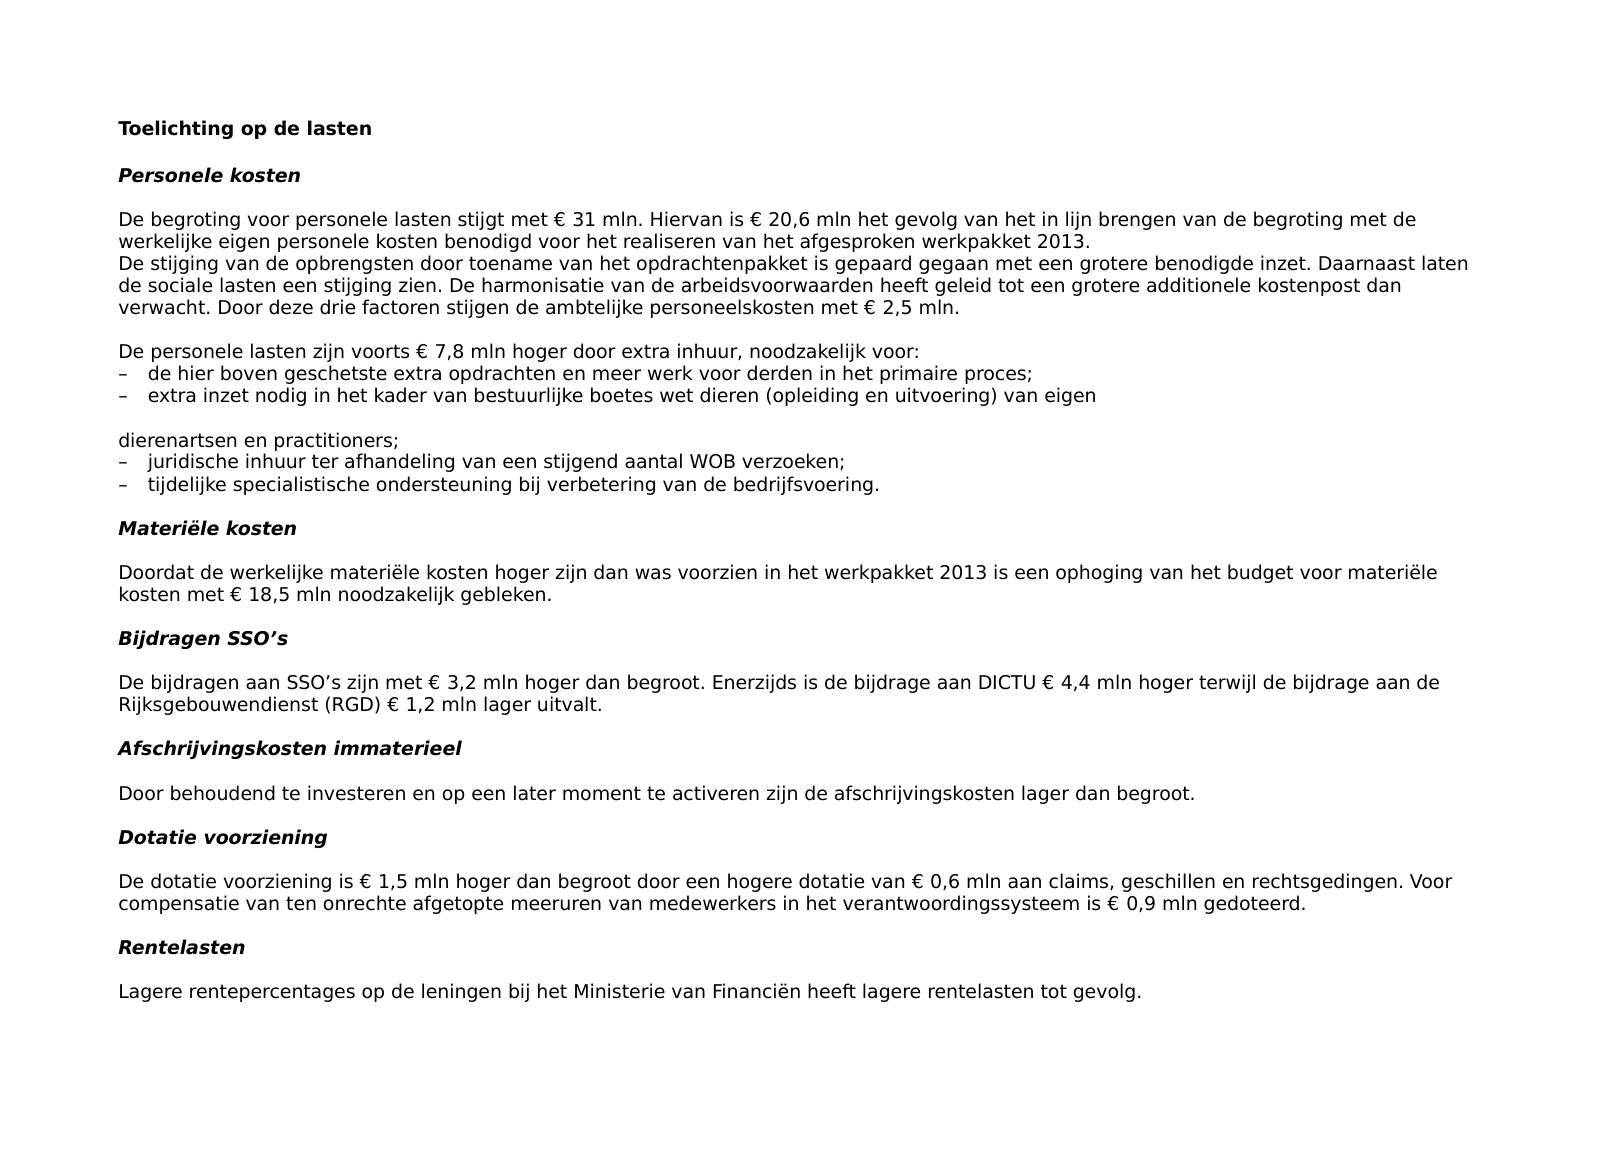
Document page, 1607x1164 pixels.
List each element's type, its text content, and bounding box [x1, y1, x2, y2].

text – extra inzet nodig in het kader van bestuurlijke boetes wet dieren (opleiding en uitvoering) van eigen [118, 385, 1488, 407]
subtitle Materiële kosten [118, 518, 1488, 539]
subtitle Rentelasten [118, 937, 1488, 959]
text dierenartsen en practitioners; [118, 429, 1488, 451]
subtitle Dotatie voorziening [118, 827, 1488, 848]
subtitle Toelichting op de lasten [118, 118, 1488, 140]
subtitle Afschrijvingskosten immaterieel [118, 738, 1488, 760]
text – de hier boven geschetste extra opdrachten en meer werk voor derden in het primaire proces; [118, 363, 1488, 385]
text De dotatie voorziening is € 1,5 mln hoger dan begroot door een hogere dotatie van € 0,6 mln aan claims, geschillen en rechtsgedingen. Voor compensatie van ten onrechte afgetopte meeruren van medewerkers in het verantwoordingssysteem is € 0,9 mln gedoteerd. [118, 871, 1488, 915]
text – tijdelijke specialistische ondersteuning bij verbetering van de bedrijfsvoering. [118, 473, 1488, 495]
text De stijging van de opbrengsten door toename van het opdrachtenpakket is gepaard gegaan met een grotere benodigde inzet. Daarnaast laten de sociale lasten een stijging zien. De harmonisatie van de arbeidsvoorwaarden heeft geleid tot een grotere additionele kostenpost dan verwacht. Door deze drie factoren stijgen de ambtelijke personeelskosten met € 2,5 mln. [118, 253, 1488, 319]
text – juridische inhuur ter afhandeling van een stijgend aantal WOB verzoeken; [118, 451, 1488, 473]
subtitle Bijdragen SSO’s [118, 628, 1488, 650]
text Door behoudend te investeren en op een later moment te activeren zijn de afschrijvingskosten lager dan begroot. [118, 782, 1488, 804]
subtitle Personele kosten [118, 165, 1488, 187]
text Doordat de werkelijke materiële kosten hoger zijn dan was voorzien in het werkpakket 2013 is een ophoging van het budget voor materiële kosten met € 18,5 mln noodzakelijk gebleken. [118, 562, 1488, 606]
text De begroting voor personele lasten stijgt met € 31 mln. Hiervan is € 20,6 mln het gevolg van het in lijn brengen van de begroting met de werkelijke eigen personele kosten benodigd voor het realiseren van het afgesproken werkpakket 2013. [118, 209, 1488, 253]
text Lagere rentepercentages op de leningen bij het Ministerie van Financiën heeft lagere rentelasten tot gevolg. [118, 981, 1488, 1003]
text De personele lasten zijn voorts € 7,8 mln hoger door extra inhuur, noodzakelijk voor: [118, 341, 1488, 363]
text De bijdragen aan SSO’s zijn met € 3,2 mln hoger dan begroot. Enerzijds is de bijdrage aan DICTU € 4,4 mln hoger terwijl de bijdrage aan de Rijksgebouwendienst (RGD) € 1,2 mln lager uitvalt. [118, 672, 1488, 716]
